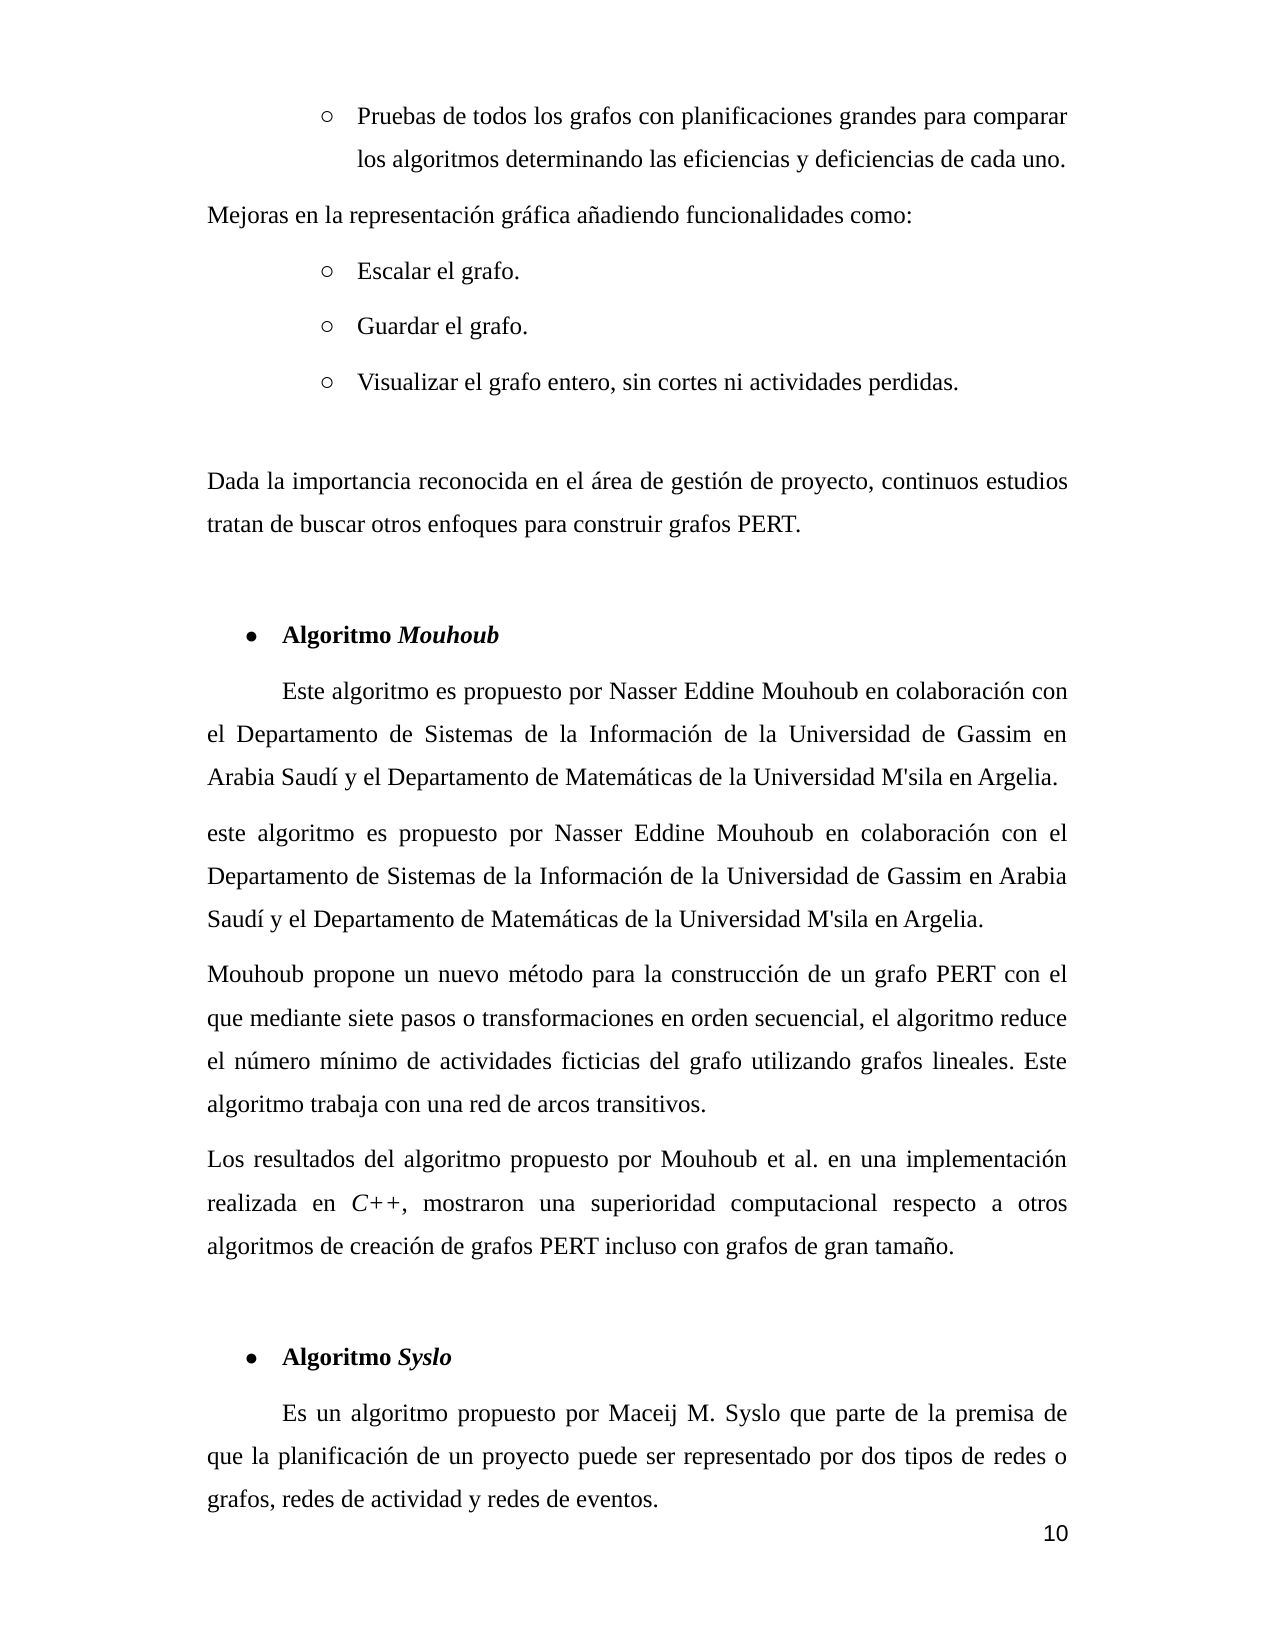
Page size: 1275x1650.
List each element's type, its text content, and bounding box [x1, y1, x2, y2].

text este algoritmo es propuesto por Nasser Eddine Mouhoub en colaboración con el Departamento de Sistemas de la Información de la Universidad de Gassim en Arabia Saudí y el Departamento de Matemáticas de la Universidad M'sila en Argelia. [207, 818, 1068, 933]
list Guardar el grafo. [319, 311, 1068, 340]
text Este algoritmo es propuesto por Nasser Eddine Mouhoub en colaboración con el Departamento de Sistemas de la Información de la Universidad de Gassim en Arabia Saudí y el Departamento de Matemáticas de la Universidad M'sila en Argelia. [207, 676, 1068, 791]
list Visualizar el grafo entero, sin cortes ni actividades perdidas. [319, 367, 1068, 439]
list Escalar el grafo. [319, 256, 1068, 284]
list Algoritmo Syslo [244, 1342, 1068, 1371]
list Pruebas de todos los grafos con planificaciones grandes para comparar los algoritmos determinando las eficiencias y deficiencias de cada uno. [319, 101, 1068, 173]
list Algoritmo Mouhoub [244, 620, 1068, 649]
text Dada la importancia reconocida en el área de gestión de proyecto, continuos estudios tratan de buscar otros enfoques para construir grafos PERT. [207, 466, 1068, 538]
text Es un algoritmo propuesto por Maceij M. Syslo que parte de la premisa de que la planificación de un proyecto puede ser representado por dos tipos de redes o grafos, redes de actividad y redes de eventos. [207, 1398, 1068, 1513]
text Mouhoub propone un nuevo método para la construcción de un grafo PERT con el que mediante siete pasos o transformaciones en orden secuencial, el algoritmo reduce el número mínimo de actividades ficticias del grafo utilizando grafos lineales. Este algoritmo trabaja con una red de arcos transitivos. [207, 959, 1068, 1118]
text Mejoras en la representación gráfica añadiendo funcionalidades como: [207, 200, 1068, 229]
text Los resultados del algoritmo propuesto por Mouhoub et al. en una implementación realizada en C++, mostraron una superioridad computacional respecto a otros algoritmos de creación de grafos PERT incluso con grafos de gran tamaño. [207, 1144, 1068, 1259]
